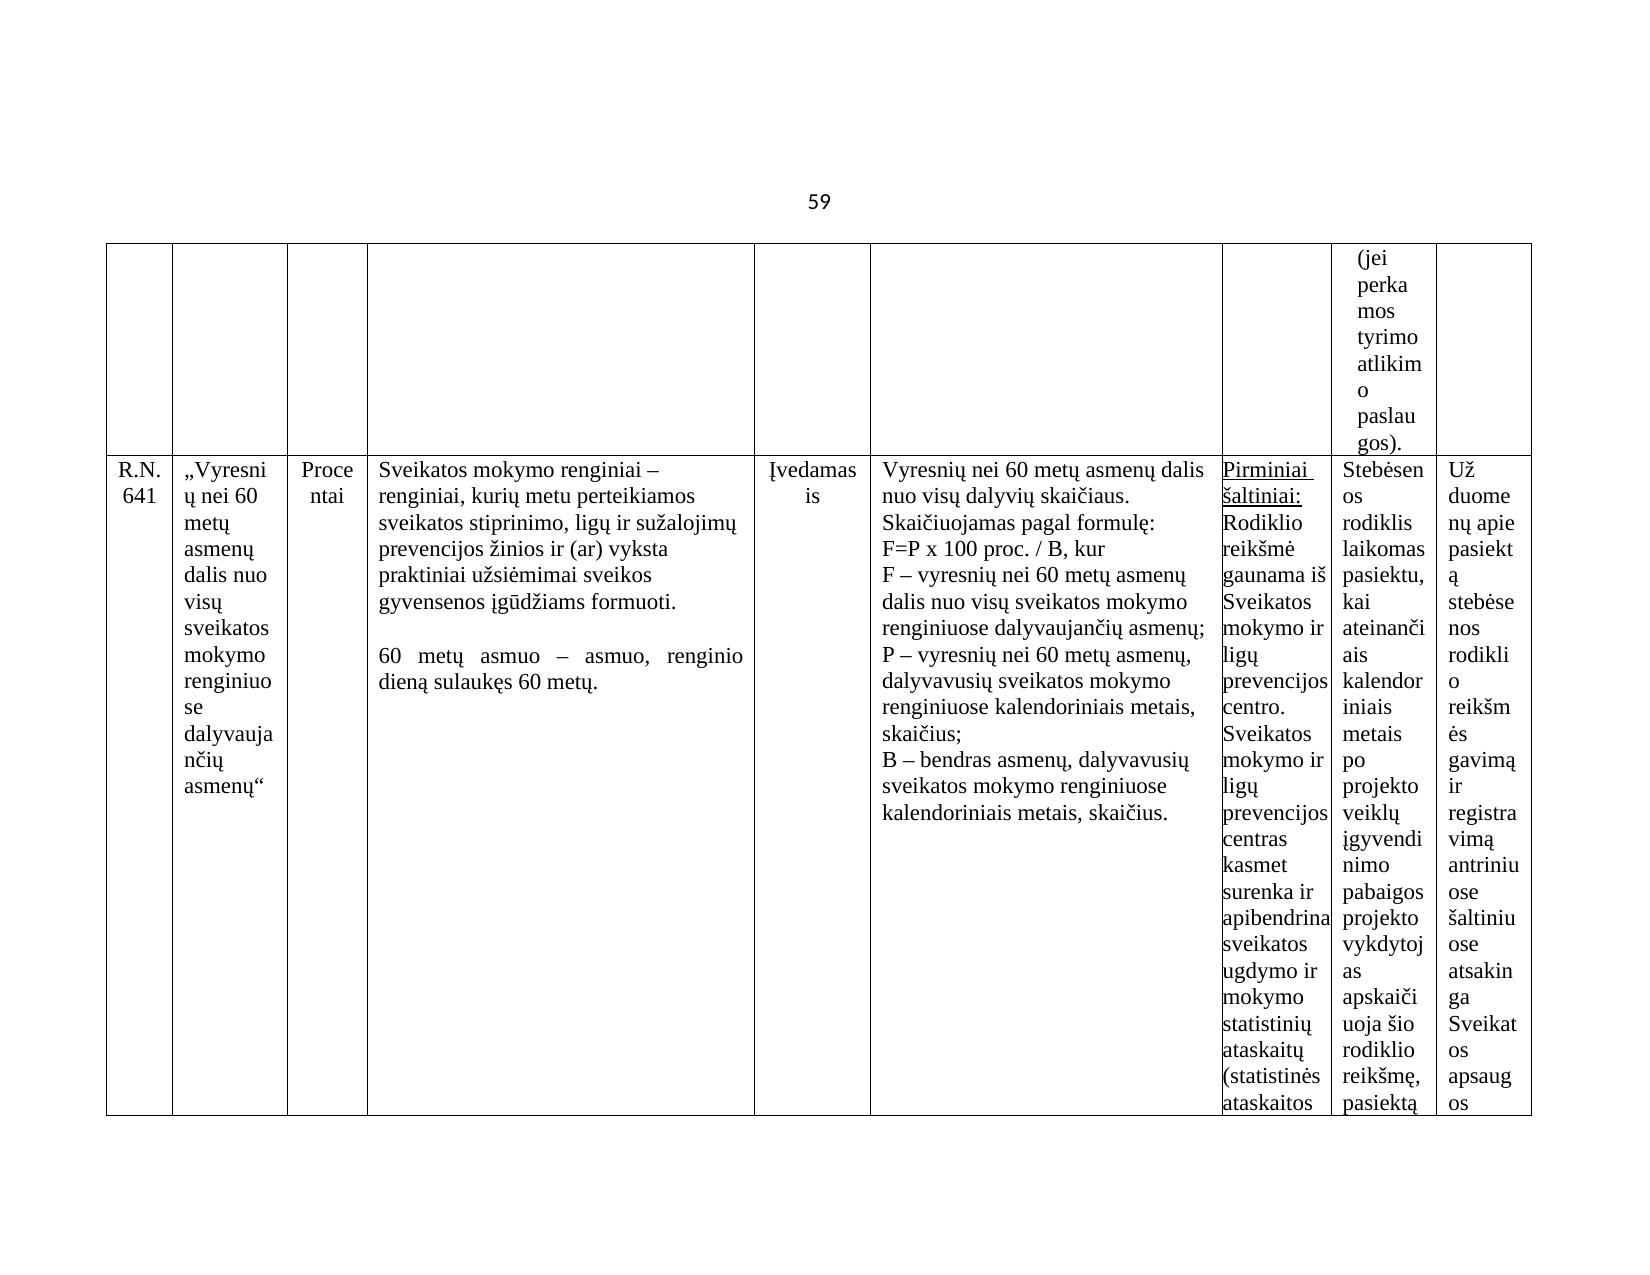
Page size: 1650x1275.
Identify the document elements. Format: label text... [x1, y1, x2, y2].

table_cell [871, 244, 1222, 455]
table_cell [288, 244, 367, 455]
table_cell Už duomenų apie pasiektą stebėsenos rodiklio reikšmės gavimą ir registravimą antriniuose šaltiniuose atsakinga Sveikatos apsaugos [1437, 456, 1531, 1115]
table_cell [1437, 244, 1531, 455]
table_cell [755, 244, 870, 455]
table_cell Pirminiai šaltiniai: Rodiklio reikšmė gaunama iš Sveikatos mokymo ir ligų prevencijos centro. Sveikatos mokymo ir ligų prevencijos centras kasmet surenka ir apibendrina sveikatos ugdymo ir mokymo statistinių ataskaitų (statistinės ataskaitos [1223, 456, 1331, 1115]
table_cell [368, 244, 754, 455]
table_cell Sveikatos mokymo renginiai – renginiai, kurių metu perteikiamos sveikatos stiprinimo, ligų ir sužalojimų prevencijos žinios ir (ar) vyksta praktiniai užsiėmimai sveikos gyvensenos įgūdžiams formuoti. 60 metų asmuo – asmuo, renginio dieną sulaukęs 60 metų. [368, 456, 754, 1115]
table_cell „Vyresnių nei 60 metų asmenų dalis nuo visų sveikatos mokymo renginiuose dalyvaujančių asmenų“ [173, 456, 287, 1115]
table_cell [107, 244, 172, 455]
table_cell Stebėsenos rodiklis laikomas pasiektu, kai ateinančiais kalendoriniais metais po projekto veiklų įgyvendinimo pabaigos projekto vykdytojas apskaičiuoja šio rodiklio reikšmę, pasiektą [1332, 456, 1436, 1115]
table_cell Vyresnių nei 60 metų asmenų dalis nuo visų dalyvių skaičiaus. Skaičiuojamas pagal formulę: F=P x 100 proc. / B, kur F – vyresnių nei 60 metų asmenų dalis nuo visų sveikatos mokymo renginiuose dalyvaujančių asmenų; P – vyresnių nei 60 metų asmenų, dalyvavusių sveikatos mokymo renginiuose kalendoriniais metais, skaičius; B – bendras asmenų, dalyvavusių sveikatos mokymo renginiuose kalendoriniais metais, skaičius. [871, 456, 1222, 1115]
table_cell Įvedamasis [755, 456, 870, 1115]
table_cell [173, 244, 287, 455]
table_cell [1223, 244, 1331, 455]
table_cell R.N.641 [107, 456, 172, 1115]
table_cell Procentai [288, 456, 367, 1115]
table_cell (jei perkamos tyrimo atlikimo paslaugos). [1332, 244, 1436, 455]
